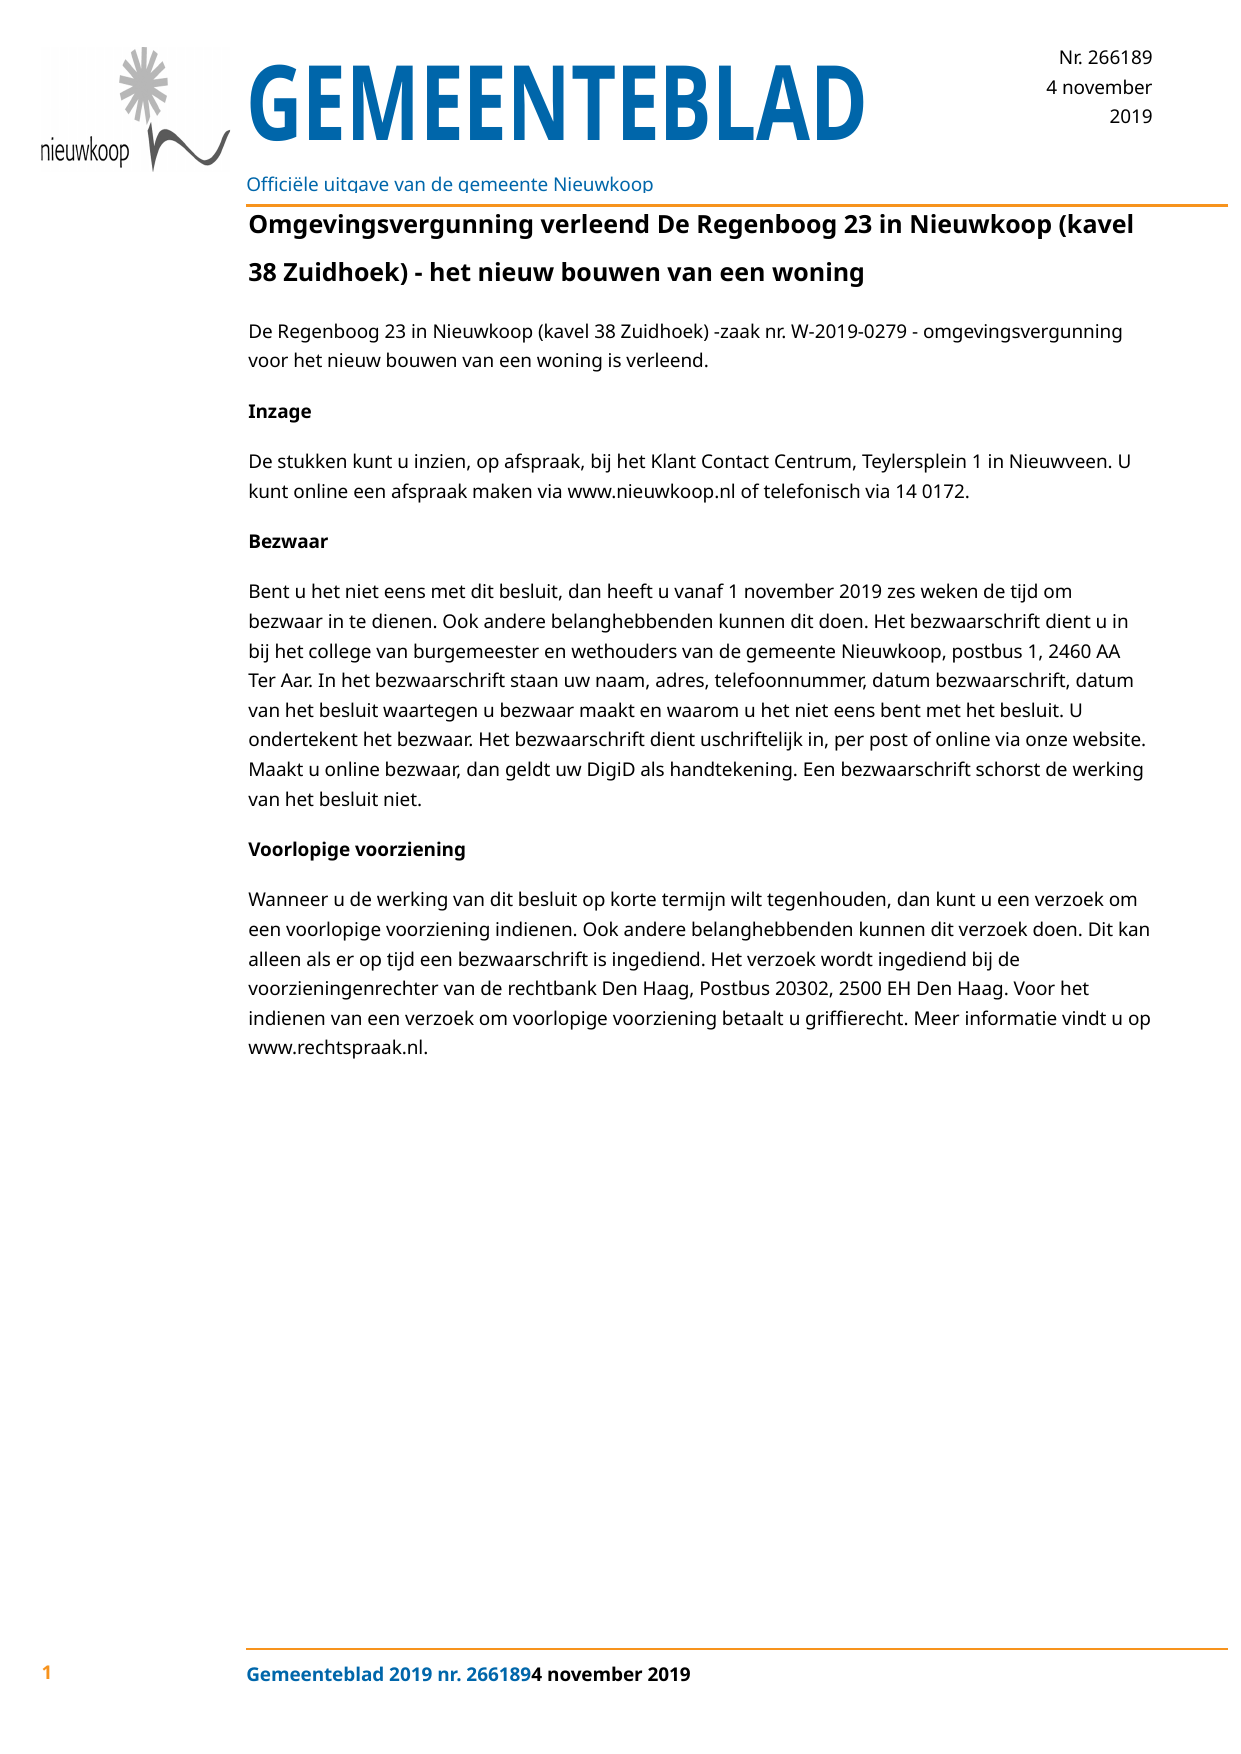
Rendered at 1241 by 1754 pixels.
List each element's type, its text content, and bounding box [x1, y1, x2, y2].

text Wanneer u de werking van dit besluit op korte termijn wilt tegenhouden, dan kunt u een verzoek om een voorlopige voorziening indienen. Ook andere belanghebbenden kunnen dit verzoek doen. Dit kan alleen als er op tijd een bezwaarschrift is ingediend. Het verzoek wordt ingediend bij de voorzieningenrechter van de rechtbank Den Haag, Postbus 20302, 2500 EH Den Haag. Voor het indienen van een verzoek om voorlopige voorziening betaalt u griffierecht. Meer informatie vindt u op www.rechtspraak.nl. [248, 887, 1152, 1060]
text Omgevingsvergunning verleend De Regenboog 23 in Nieuwkoop (kavel 38 Zuidhoek) - het nieuw bouwen van een woning [248, 207, 1152, 288]
text Voorlopige voorziening [248, 836, 1152, 862]
text De stukken kunt u inzien, op afspraak, bij het Klant Contact Centrum, Teylersplein 1 in Nieuwveen. U kunt online een afspraak maken via www.nieuwkoop.nl of telefonisch via 14 0172. [248, 448, 1152, 504]
text De Regenboog 23 in Nieuwkoop (kavel 38 Zuidhoek) -zaak nr. W-2019-0279 - omgevingsvergunning voor het nieuw bouwen van een woning is verleend. [248, 318, 1152, 373]
picture [41, 47, 231, 172]
text Inzage [248, 398, 1152, 424]
text Bent u het niet eens met dit besluit, dan heeft u vanaf 1 november 2019 zes weken de tijd om bezwaar in te dienen. Ook andere belanghebbenden kunnen dit doen. Het bezwaarschrift dient u in bij het college van burgemeester en wethouders van de gemeente Nieuwkoop, postbus 1, 2460 AA Ter Aar. In het bezwaarschrift staan uw naam, adres, telefoonnummer, datum bezwaarschrift, datum van het besluit waartegen u bezwaar maakt en waarom u het niet eens bent met het besluit. U ondertekent het bezwaar. Het bezwaarschrift dient uschriftelijk in, per post of online via onze website. Maakt u online bezwaar, dan geldt uw DigiD als handtekening. Een bezwaarschrift schorst de werking van het besluit niet. [248, 579, 1152, 812]
text Bezwaar [248, 528, 1152, 554]
